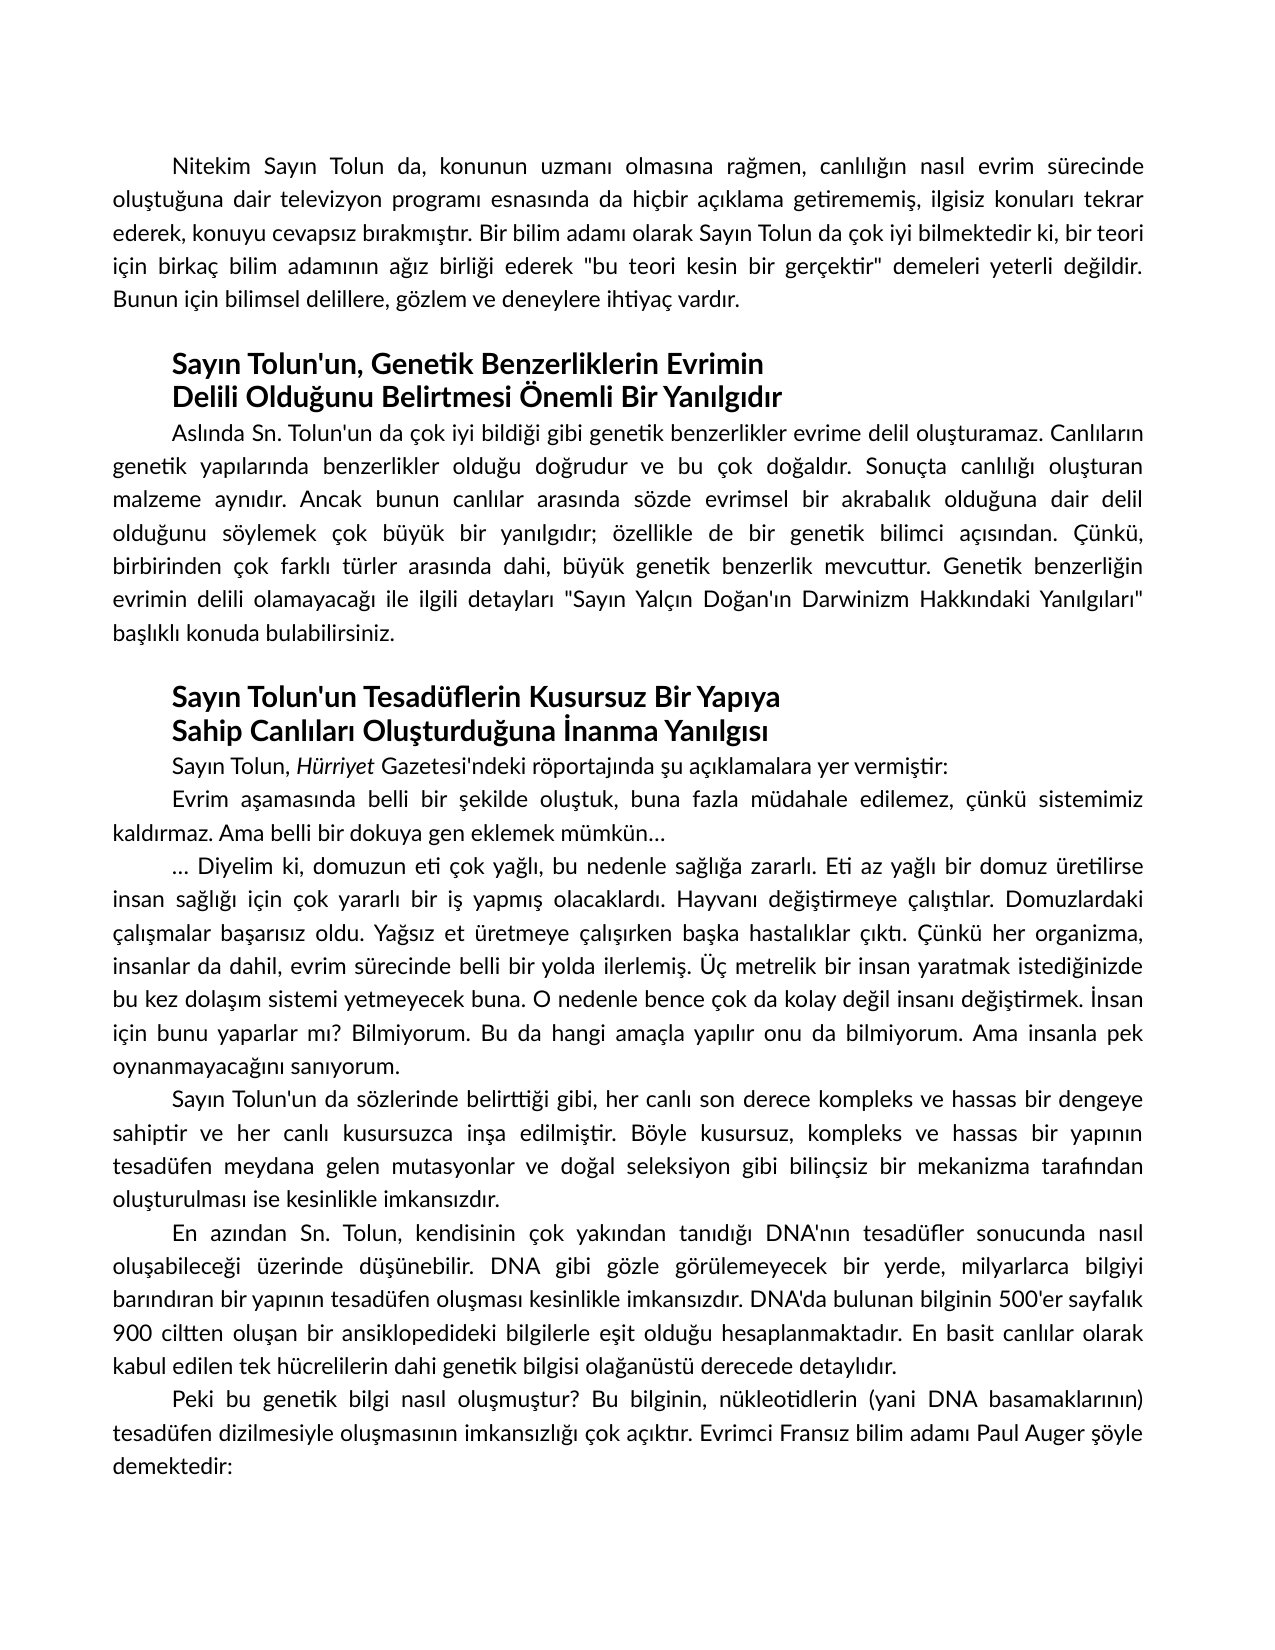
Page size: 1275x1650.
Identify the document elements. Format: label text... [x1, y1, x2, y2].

text Sayın Tolun'un da sözlerinde belirttiği gibi, her canlı son derece kompleks ve hassas bir dengeye sahiptir ve her canlı kusursuzca inşa edilmiştir. Böyle kusursuz, kompleks ve hassas bir yapının tesadüfen meydana gelen mutasyonlar ve doğal seleksiyon gibi bilinçsiz bir mekanizma tarafından oluşturulması ise kesinlikle imkansızdır. [112, 1081, 1145, 1214]
text Sayın Tolun, Hürriyet Gazetesi'ndeki röportajında şu açıklamalara yer vermiştir: [112, 748, 1145, 781]
text … Diyelim ki, domuzun eti çok yağlı, bu nedenle sağlığa zararlı. Eti az yağlı bir domuz üretilirse insan sağlığı için çok yararlı bir iş yapmış olacaklardı. Hayvanı değiştirmeye çalıştılar. Domuzlardaki çalışmalar başarısız oldu. Yağsız et üretmeye çalışırken başka hastalıklar çıktı. Çünkü her organizma, insanlar da dahil, evrim sürecinde belli bir yolda ilerlemiş. Üç metrelik bir insan yaratmak istediğinizde bu kez dolaşım sistemi yetmeyecek buna. O nedenle bence çok da kolay değil insanı değiştirmek. İnsan için bunu yaparlar mı? Bilmiyorum. Bu da hangi amaçla yapılır onu da bilmiyorum. Ama insanla pek oynanmayacağını sanıyorum. [112, 848, 1145, 1081]
text Evrim aşamasında belli bir şekilde oluştuk, buna fazla müdahale edilemez, çünkü sistemimiz kaldırmaz. Ama belli bir dokuya gen eklemek mümkün… [112, 781, 1145, 848]
text En azından Sn. Tolun, kendisinin çok yakından tanıdığı DNA'nın tesadüfler sonucunda nasıl oluşabileceği üzerinde düşünebilir. DNA gibi gözle görülemeyecek bir yerde, milyarlarca bilgiyi barındıran bir yapının tesadüfen oluşması kesinlikle imkansızdır. DNA'da bulunan bilginin 500'er sayfalık 900 ciltten oluşan bir ansiklopedideki bilgilerle eşit olduğu hesaplanmaktadır. En basit canlılar olarak kabul edilen tek hücrelilerin dahi genetik bilgisi olağanüstü derecede detaylıdır. [112, 1214, 1145, 1381]
text Sayın Tolun'un, Genetik Benzerliklerin Evrimin [112, 348, 1145, 381]
text Nitekim Sayın Tolun da, konunun uzmanı olmasına rağmen, canlılığın nasıl evrim sürecinde oluştuğuna dair televizyon programı esnasında da hiçbir açıklama getirememiş, ilgisiz konuları tekrar ederek, konuyu cevapsız bırakmıştır. Bir bilim adamı olarak Sayın Tolun da çok iyi bilmektedir ki, bir teori için birkaç bilim adamının ağız birliği ederek "bu teori kesin bir gerçektir" demeleri yeterli değildir. Bunun için bilimsel delillere, gözlem ve deneylere ihtiyaç vardır. [112, 148, 1145, 314]
text Aslında Sn. Tolun'un da çok iyi bildiği gibi genetik benzerlikler evrime delil oluşturamaz. Canlıların genetik yapılarında benzerlikler olduğu doğrudur ve bu çok doğaldır. Sonuçta canlılığı oluşturan malzeme aynıdır. Ancak bunun canlılar arasında sözde evrimsel bir akrabalık olduğuna dair delil olduğunu söylemek çok büyük bir yanılgıdır; özellikle de bir genetik bilimci açısından. Çünkü, birbirinden çok farklı türler arasında dahi, büyük genetik benzerlik mevcuttur. Genetik benzerliğin evrimin delili olamayacağı ile ilgili detayları "Sayın Yalçın Doğan'ın Darwinizm Hakkındaki Yanılgıları" başlıklı konuda bulabilirsiniz. [112, 414, 1145, 648]
text Delili Olduğunu Belirtmesi Önemli Bir Yanılgıdır [112, 381, 1145, 414]
text Sayın Tolun'un Tesadüflerin Kusursuz Bir Yapıya [112, 681, 1145, 714]
text Sahip Canlıları Oluşturduğuna İnanma Yanılgısı [112, 714, 1145, 748]
text Peki bu genetik bilgi nasıl oluşmuştur? Bu bilginin, nükleotidlerin (yani DNA basamaklarının) tesadüfen dizilmesiyle oluşmasının imkansızlığı çok açıktır. Evrimci Fransız bilim adamı Paul Auger şöyle demektedir: [112, 1381, 1145, 1481]
